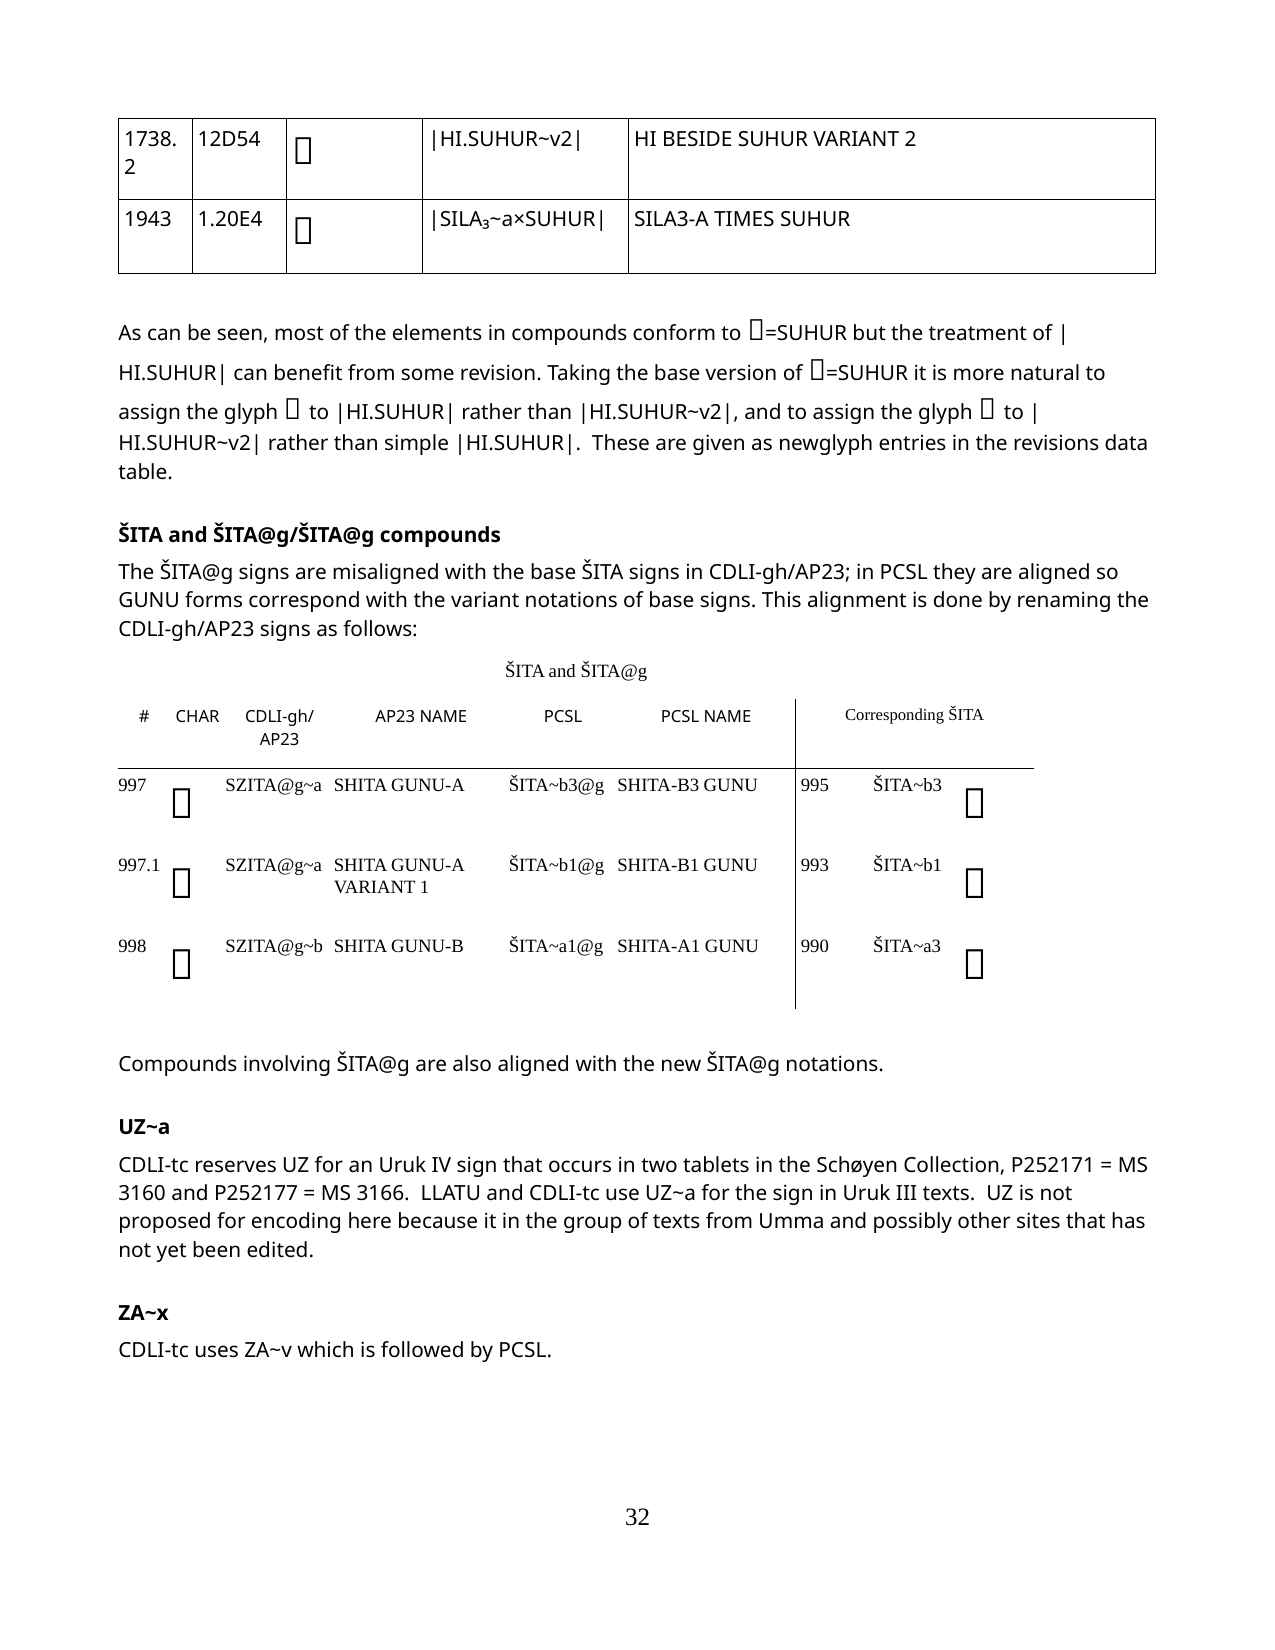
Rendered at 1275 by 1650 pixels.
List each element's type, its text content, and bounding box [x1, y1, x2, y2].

table_cell 𒸩 [287, 200, 422, 273]
table_cell 998 [118, 929, 169, 1009]
table_cell SHITA GUNU-A VARIANT 1 [334, 849, 508, 929]
table_cell 𒵔 [287, 119, 422, 198]
table_cell SHITA GUNU-B [334, 929, 508, 1009]
table_cell 995 [796, 769, 867, 848]
text CDLI-tc uses ZA~v which is followed by PCSL. [118, 1335, 1157, 1364]
table_cell 𒨁 [170, 769, 225, 848]
text The ŠITA@g signs are misaligned with the base ŠITA signs in CDLI-gh/AP23; in PCSL they are aligned so GUNU forms correspond with the variant notations of base signs. This alignment is done by renaming the CDLI-gh/AP23 signs as follows: [118, 557, 1157, 642]
table_cell ŠITA~b1@g [509, 849, 617, 929]
table_cell SZITA@g~b [225, 929, 333, 1009]
table_cell SHITA-B1 GUNU [617, 849, 795, 929]
text As can be seen, most of the elements in compounds conform to 𒩃=SUHUR but the treatment of |HI.SUHUR| can benefit from some revision. Taking the base version of 𒩃=SUHUR it is more natural to assign the glyph 𒵔 to |HI.SUHUR| rather than |HI.SUHUR~v2|, and to assign the glyph 𒵒 to |HI.SUHUR~v2| rather than simple |HI.SUHUR|. These are given as newglyph entries in the revisions data table. [118, 309, 1157, 485]
table_cell 997.1 [118, 849, 169, 929]
subtitle ZA~x [118, 1298, 1157, 1326]
table_cell CDLI-gh/AP23 [225, 699, 333, 768]
table_cell 1.20E4 [193, 200, 286, 273]
table_cell 993 [796, 849, 867, 929]
table_cell |HI.SUHUR~v2| [423, 119, 628, 198]
table_cell ŠITA~a3 [867, 929, 956, 1009]
table_cell 1943 [119, 200, 192, 273]
table_cell 1738.2 [119, 119, 192, 198]
table_cell CHAR [170, 699, 225, 768]
table_cell 𒧿 [956, 769, 1034, 848]
table_cell 𒧽 [956, 849, 1034, 929]
table_cell ŠITA~b3@g [509, 769, 617, 848]
table_cell |SILA₃~a×SUHUR| [423, 200, 628, 273]
table_cell ŠITA~b1 [867, 849, 956, 929]
table_cell SZITA@g~a [225, 769, 333, 848]
table_cell SHITA-A1 GUNU [617, 929, 795, 1009]
table_cell 12D54 [193, 119, 286, 198]
table_cell Corresponding ŠITA [796, 699, 1034, 768]
text CDLI-tc reserves UZ for an Uruk IV sign that occurs in two tablets in the Schøyen Collection, P252171 = MS 3160 and P252177 = MS 3166. LLATU and CDLI-tc use UZ~a for the sign in Uruk III texts. UZ is not proposed for encoding here because it in the group of texts from Umma and possibly other sites that has not yet been edited. [118, 1150, 1157, 1263]
table_cell 𒨃 [170, 929, 225, 1009]
text Compounds involving ŠITA@g are also aligned with the new ŠITA@g notations. [118, 1049, 1157, 1078]
table_cell 997 [118, 769, 169, 848]
table_cell ŠITA~b3 [867, 769, 956, 848]
table_cell AP23 NAME [334, 699, 508, 768]
table_cell SZITA@g~a [225, 849, 333, 929]
table_cell HI BESIDE SUHUR VARIANT 2 [629, 119, 1155, 198]
table_cell SHITA-B3 GUNU [617, 769, 795, 848]
table_cell SILA3-A TIMES SUHUR [629, 200, 1155, 273]
table_header ŠITA and ŠITA@g [118, 654, 1034, 699]
subtitle ŠITA and ŠITA@g/ŠITA@g compounds [118, 520, 1157, 548]
table_cell # [118, 699, 169, 768]
table_cell ŠITA~a1@g [509, 929, 617, 1009]
table_cell 990 [796, 929, 867, 1009]
table_cell SHITA GUNU-A [334, 769, 508, 848]
subtitle UZ~a [118, 1112, 1157, 1141]
table_cell PCSL NAME [617, 699, 795, 768]
table_cell 𒨂 [170, 849, 225, 929]
table_cell 𒧺 [956, 929, 1034, 1009]
table_cell PCSL [509, 699, 617, 768]
